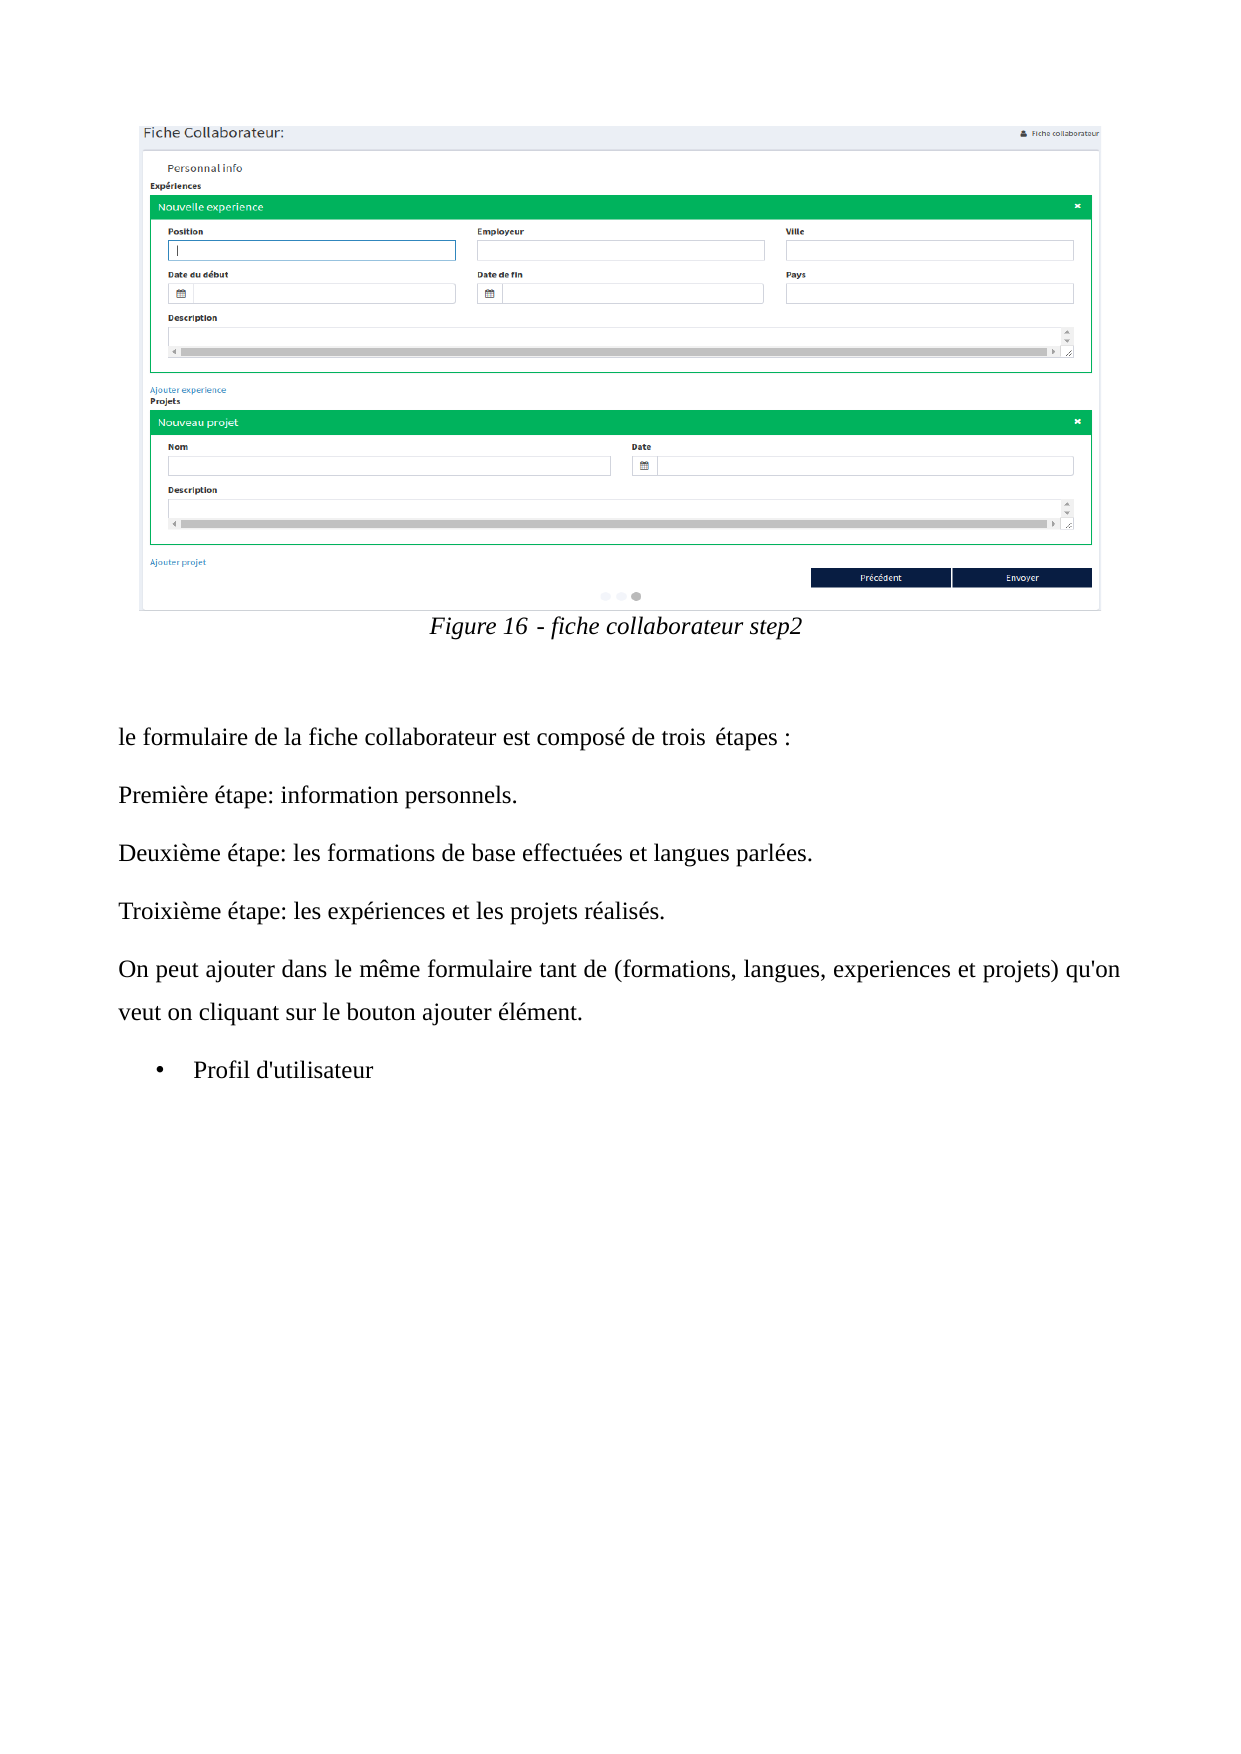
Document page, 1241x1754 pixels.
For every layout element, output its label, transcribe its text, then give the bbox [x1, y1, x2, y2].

text le formulaire de la fiche collaborateur est composé de trois étapes : [118, 722, 1122, 751]
text Première étape: information personnels. [118, 780, 1122, 809]
list Profil d'utilisateur [156, 1056, 1122, 1084]
text Troixième étape: les expériences et les projets réalisés. [118, 896, 1122, 925]
text Deuxième étape: les formations de base effectuées et langues parlées. [118, 838, 1122, 867]
picture [139, 126, 1102, 611]
text On peut ajouter dans le même formulaire tant de (formations, langues, experiences et projets) qu'on veut on cliquant sur le bouton ajouter élément. [118, 954, 1122, 1026]
text Figure 16 - fiche collaborateur step2 [136, 611, 1104, 640]
